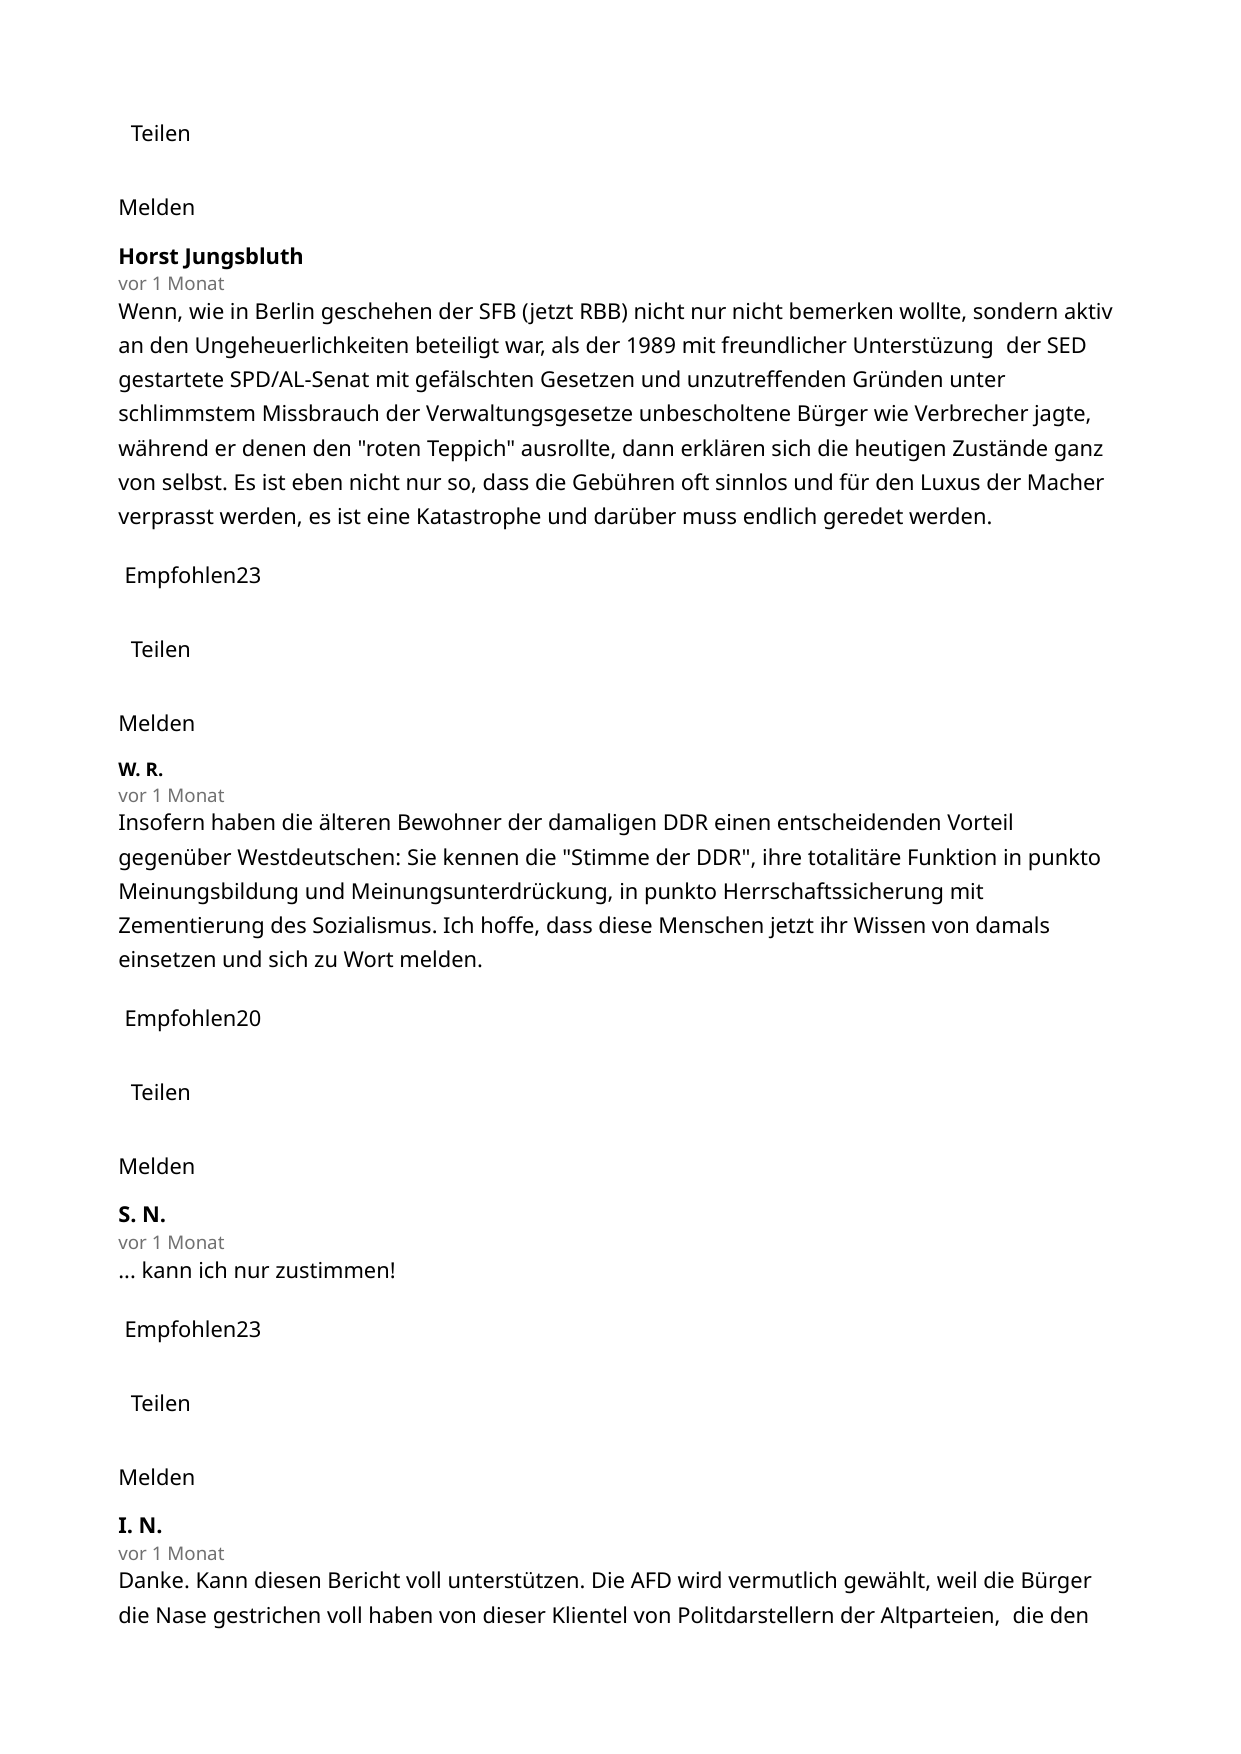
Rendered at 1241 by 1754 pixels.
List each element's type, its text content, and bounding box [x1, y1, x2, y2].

text Teilen [131, 1388, 1122, 1417]
text vor 1 Monat [118, 782, 1122, 807]
text vor 1 Monat [118, 1229, 1122, 1255]
text Empfohlen20 [124, 1003, 1122, 1033]
text Empfohlen23 [124, 1314, 1122, 1344]
text I. N. [118, 1510, 1109, 1540]
text Melden [118, 1151, 1122, 1181]
text ... kann ich nur zustimmen! [118, 1255, 1122, 1284]
text Insofern haben die älteren Bewohner der damaligen DDR einen entscheidenden Vorteil gegenüber Westdeutschen: Sie kennen die "Stimme der DDR", ihre totalitäre Funktion in punkto Meinungsbildung und Meinungsunterdrückung, in punkto Herrschaftssicherung mit Zementierung des Sozialismus. Ich hoffe, dass diese Menschen jetzt ihr Wissen von damals einsetzen und sich zu Wort melden. [118, 807, 1122, 974]
text S. N. [118, 1199, 1109, 1229]
text Melden [118, 708, 1122, 737]
text Empfohlen23 [124, 560, 1122, 590]
text Teilen [131, 1077, 1122, 1107]
text vor 1 Monat [118, 270, 1122, 296]
text Melden [118, 1461, 1122, 1491]
text Danke. Kann diesen Bericht voll unterstützen. Die AFD wird vermutlich gewählt, weil die Bürger die Nase gestrichen voll haben von dieser Klientel von Politdarstellern der Altparteien, die den [118, 1566, 1122, 1629]
text Horst Jungsbluth [118, 241, 1109, 270]
text vor 1 Monat [118, 1540, 1122, 1566]
text W. R. [118, 756, 1109, 782]
text Teilen [131, 118, 1122, 148]
text Melden [118, 192, 1122, 222]
text Teilen [131, 634, 1122, 664]
text Wenn, wie in Berlin geschehen der SFB (jetzt RBB) nicht nur nicht bemerken wollte, sondern aktiv an den Ungeheuerlichkeiten beteiligt war, als der 1989 mit freundlicher Unterstüzung der SED gestartete SPD/AL-Senat mit gefälschten Gesetzen und unzutreffenden Gründen unter schlimmstem Missbrauch der Verwaltungsgesetze unbescholtene Bürger wie Verbrecher jagte, während er denen den "roten Teppich" ausrollte, dann erklären sich die heutigen Zustände ganz von selbst. Es ist eben nicht nur so, dass die Gebühren oft sinnlos und für den Luxus der Macher verprasst werden, es ist eine Katastrophe und darüber muss endlich geredet werden. [118, 296, 1122, 531]
